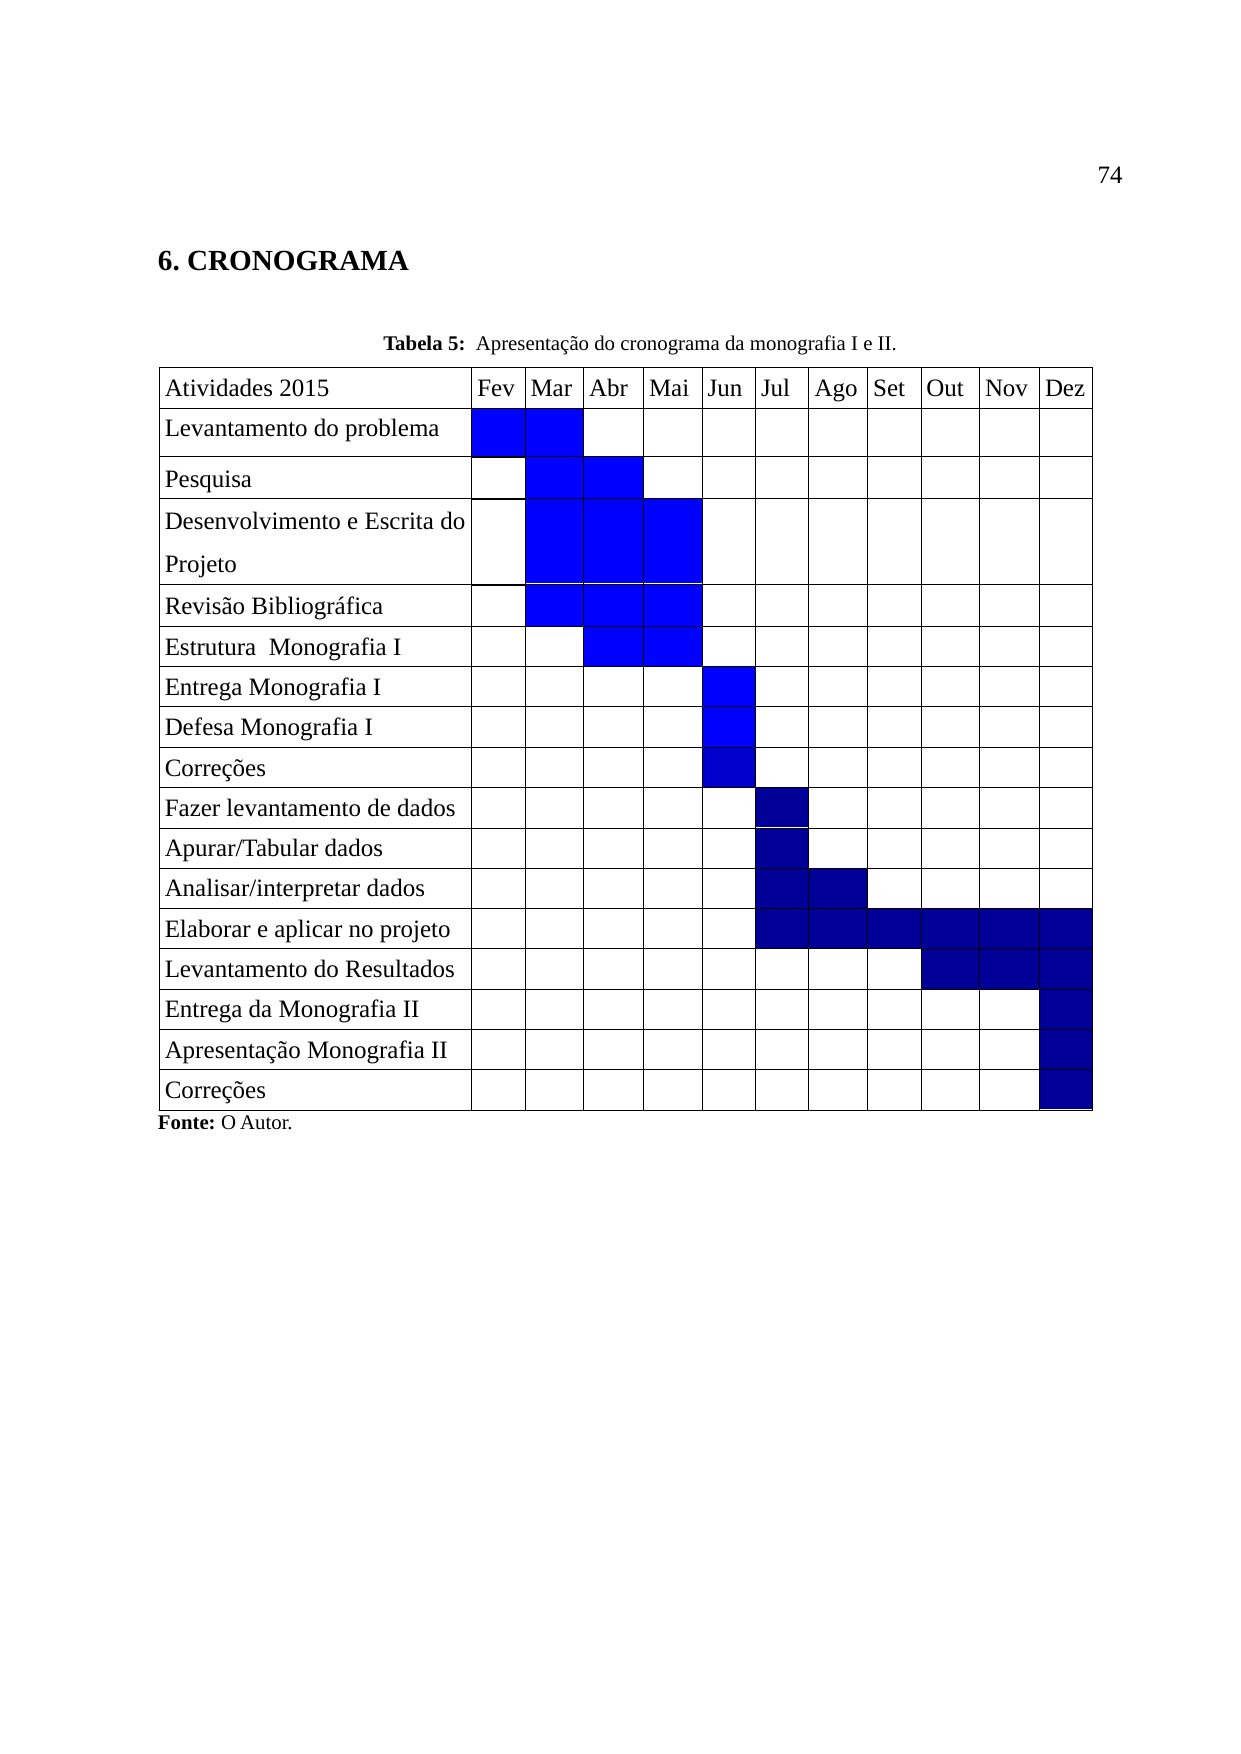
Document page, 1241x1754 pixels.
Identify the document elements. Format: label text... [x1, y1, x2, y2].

table_cell [922, 409, 979, 456]
table_cell [584, 409, 643, 456]
table_cell [584, 499, 643, 583]
table_cell [472, 788, 525, 827]
table_cell [703, 990, 755, 1029]
table_cell [584, 585, 643, 626]
table_cell Entrega Monografia I [160, 667, 471, 706]
table_header Jun [703, 368, 755, 408]
table_cell [980, 909, 1039, 948]
table_cell [644, 788, 702, 827]
text Fonte: O Autor. [158, 1110, 1122, 1134]
table_cell Levantamento do problema [160, 409, 471, 456]
table_header Jul [756, 368, 808, 408]
table_cell [584, 869, 643, 908]
table_header Mar [526, 368, 583, 408]
table_cell [584, 990, 643, 1029]
table_cell [703, 748, 755, 787]
table_cell Levantamento do Resultados [160, 949, 471, 989]
table_cell Entrega da Monografia II [160, 990, 471, 1029]
table_cell [922, 1030, 979, 1069]
table_cell [756, 457, 808, 498]
table_cell [980, 499, 1039, 583]
table_cell [922, 457, 979, 498]
table_cell [1040, 869, 1092, 908]
table_cell [1040, 829, 1092, 868]
table_cell [868, 707, 921, 747]
table_cell [809, 869, 867, 908]
table_cell [756, 829, 808, 868]
table_cell [703, 667, 755, 706]
table_cell [756, 627, 808, 666]
table_cell Revisão Bibliográfica [160, 585, 471, 626]
table_cell [756, 869, 808, 908]
table_cell [756, 748, 808, 787]
table_cell [644, 627, 702, 666]
table_cell [526, 748, 583, 787]
table_cell Correções [160, 748, 471, 787]
table_cell [922, 627, 979, 666]
table_cell [584, 457, 643, 498]
table_cell Analisar/interpretar dados [160, 869, 471, 908]
table_cell [980, 707, 1039, 747]
table_cell [526, 457, 583, 498]
table_cell [472, 586, 525, 626]
table_cell [868, 869, 921, 908]
table_cell [644, 499, 702, 583]
table_cell [980, 627, 1039, 666]
table_cell [703, 1070, 755, 1109]
table_cell [1040, 909, 1092, 948]
table_cell [584, 949, 643, 989]
table_cell [980, 869, 1039, 908]
table_cell [980, 457, 1039, 498]
table_cell [644, 457, 702, 498]
table_cell [526, 1030, 583, 1069]
table_cell [1040, 499, 1092, 583]
table_cell [584, 707, 643, 747]
table_cell [703, 1030, 755, 1069]
table_cell [703, 585, 755, 626]
table_cell [644, 869, 702, 908]
table_cell [644, 1070, 702, 1109]
table_cell [756, 1030, 808, 1069]
table_cell [644, 949, 702, 989]
table_cell [703, 949, 755, 989]
table_cell [526, 707, 583, 747]
table_cell [809, 627, 867, 666]
table_cell [868, 949, 921, 989]
table_cell [472, 909, 525, 948]
table_cell [526, 909, 583, 948]
table_cell [980, 1030, 1039, 1069]
table_cell [703, 457, 755, 498]
table_cell [809, 829, 867, 868]
table_header Mai [644, 368, 702, 408]
table_cell [584, 1070, 643, 1109]
table_cell [703, 788, 755, 827]
table_cell [922, 990, 979, 1029]
table_header Abr [584, 368, 643, 408]
table_cell [472, 667, 525, 706]
table_cell [644, 585, 702, 626]
table_cell [809, 909, 867, 948]
table_cell [644, 909, 702, 948]
table_cell [472, 1030, 525, 1069]
table_cell [868, 990, 921, 1029]
table_cell [644, 748, 702, 787]
table_cell [868, 667, 921, 706]
table_cell [472, 1070, 525, 1109]
table_cell [756, 409, 808, 456]
table_cell [980, 990, 1039, 1029]
table_cell [809, 457, 867, 498]
table_cell [980, 1070, 1039, 1109]
table_cell [472, 748, 525, 787]
table_cell [472, 990, 525, 1029]
table_cell [809, 949, 867, 989]
table_cell [922, 585, 979, 626]
table_cell [756, 788, 808, 827]
table_cell [584, 788, 643, 827]
table_cell Apurar/Tabular dados [160, 829, 471, 868]
table_cell [584, 627, 643, 666]
table_cell Correções [160, 1070, 471, 1109]
table_cell [703, 869, 755, 908]
table_cell [922, 1070, 979, 1109]
table_cell [868, 748, 921, 787]
table_cell Desenvolvimento e Escrita do Projeto [160, 499, 471, 583]
table_cell Elaborar e aplicar no projeto [160, 909, 471, 948]
table_cell [868, 499, 921, 583]
table_cell [644, 707, 702, 747]
table_cell [980, 829, 1039, 868]
subtitle 6. CRONOGRAMA [158, 243, 1122, 277]
table_cell [922, 788, 979, 827]
table_cell [922, 499, 979, 583]
table_cell [1040, 1070, 1092, 1109]
table_cell [980, 949, 1039, 989]
table_cell [922, 707, 979, 747]
table_cell [1040, 667, 1092, 706]
table_cell [922, 869, 979, 908]
table_header Set [868, 368, 921, 408]
table_cell [1040, 990, 1092, 1029]
table_cell [703, 499, 755, 583]
table_cell [1040, 949, 1092, 989]
table_cell [526, 627, 583, 666]
table_cell [584, 667, 643, 706]
table_cell [472, 458, 525, 498]
table_cell [809, 788, 867, 827]
table_header Out [922, 368, 979, 408]
table_cell [868, 909, 921, 948]
table_cell [584, 909, 643, 948]
table_cell [756, 990, 808, 1029]
table_cell [922, 667, 979, 706]
table_cell [526, 409, 583, 456]
table_cell [756, 667, 808, 706]
table_header Nov [980, 368, 1039, 408]
table_cell [644, 829, 702, 868]
table_cell [809, 990, 867, 1029]
table_cell [1040, 457, 1092, 498]
table_cell [868, 788, 921, 827]
table_cell [644, 667, 702, 706]
table_cell [809, 585, 867, 626]
table_cell [922, 949, 979, 989]
table_cell [703, 829, 755, 868]
table_cell [472, 627, 525, 666]
table_cell [809, 1070, 867, 1109]
table_cell [703, 409, 755, 456]
table_cell [526, 869, 583, 908]
table_cell [584, 829, 643, 868]
table_cell [980, 788, 1039, 827]
table_cell [1040, 788, 1092, 827]
table_cell [809, 409, 867, 456]
table_cell [809, 707, 867, 747]
table_cell [756, 707, 808, 747]
table_cell [1040, 627, 1092, 666]
table_cell [980, 409, 1039, 456]
table_cell [526, 990, 583, 1029]
table_cell Fazer levantamento de dados [160, 788, 471, 827]
table_cell [644, 1030, 702, 1069]
table_cell [584, 748, 643, 787]
table_cell [868, 627, 921, 666]
table_cell [809, 1030, 867, 1069]
table_cell [868, 457, 921, 498]
table_cell [472, 707, 525, 747]
table_cell [526, 499, 583, 583]
table_cell [584, 1030, 643, 1069]
table_cell [526, 667, 583, 706]
table_cell Defesa Monografia I [160, 707, 471, 747]
table_cell [809, 748, 867, 787]
table_cell Apresentação Monografia II [160, 1030, 471, 1069]
table_cell [644, 409, 702, 456]
table_cell [526, 585, 583, 626]
text Tabela 5: Apresentação do cronograma da monografia I e II. [158, 331, 1122, 355]
table_cell [526, 829, 583, 868]
table_cell [922, 909, 979, 948]
table_cell [472, 829, 525, 868]
table_cell [980, 748, 1039, 787]
table_cell [472, 409, 525, 456]
table_cell [472, 949, 525, 989]
table_cell [526, 788, 583, 827]
table_cell [703, 909, 755, 948]
table_cell [756, 585, 808, 626]
table_cell [472, 869, 525, 908]
table_header Dez [1040, 368, 1092, 408]
table_cell [1040, 585, 1092, 626]
table_cell [980, 667, 1039, 706]
table_cell [868, 1070, 921, 1109]
table_cell [703, 627, 755, 666]
table_cell [868, 829, 921, 868]
table_cell [868, 585, 921, 626]
table_cell [1040, 707, 1092, 747]
table_cell [644, 990, 702, 1029]
table_cell [472, 500, 525, 583]
table_cell [868, 1030, 921, 1069]
table_cell [756, 499, 808, 583]
table_cell [1040, 748, 1092, 787]
table_header Fev [472, 368, 525, 408]
table_cell [526, 1070, 583, 1109]
table_header Atividades 2015 [160, 368, 471, 408]
table_cell [868, 409, 921, 456]
table_cell [756, 949, 808, 989]
table_cell [809, 499, 867, 583]
table_cell [703, 707, 755, 747]
table_cell [980, 585, 1039, 626]
table_cell [922, 748, 979, 787]
table_cell [1040, 409, 1092, 456]
table_cell [756, 1070, 808, 1109]
table_cell [1040, 1030, 1092, 1069]
table_cell Pesquisa [160, 457, 471, 498]
table_header Ago [809, 368, 867, 408]
table_cell [922, 829, 979, 868]
table_cell [756, 909, 808, 948]
table_cell [809, 667, 867, 706]
table_cell [526, 949, 583, 989]
table_cell Estrutura Monografia I [160, 627, 471, 666]
